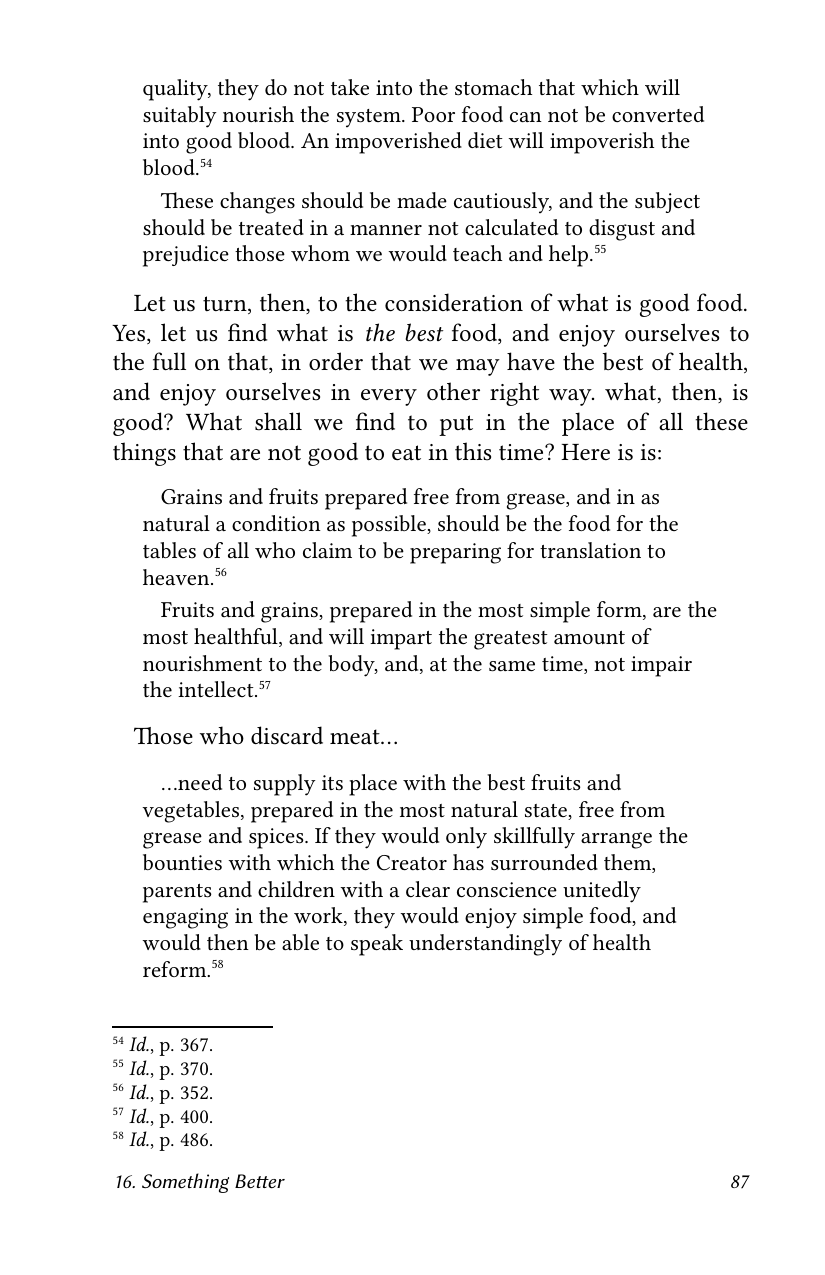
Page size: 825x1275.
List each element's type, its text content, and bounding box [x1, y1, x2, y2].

text Id., p. 486. [112, 1128, 750, 1152]
text ...need to supply its place with the best fruits and vegetables, prepared in the most natural state, free from grease and spices. If they would only skillfully arrange the bounties with which the Creator has surrounded them, parents and children with a clear conscience unitedly engaging in the work, they would enjoy simple food, and would then be able to speak understandingly of health reform. [142, 770, 720, 983]
text Id., p. 367. [112, 1033, 750, 1057]
text Id., p. 400. [112, 1104, 750, 1128]
text Id., p. 370. [112, 1057, 750, 1081]
text Those who discard meat… [112, 722, 750, 750]
text These changes should be made cautiously, and the subject should be treated in a manner not calculated to disgust and prejudice those whom we would teach and help. [142, 188, 720, 267]
text quality, they do not take into the stomach that which will suitably nourish the system. Poor food can not be converted into good blood. An impoverished diet will impoverish the blood. [142, 75, 720, 181]
text Id., p. 352. [112, 1081, 750, 1104]
text Fruits and grains, prepared in the most simple form, are the most healthful, and will impart the greatest amount of nourishment to the body, and, at the same time, not impair the intellect. [142, 597, 720, 703]
text Let us turn, then, to the consideration of what is good food. Yes, let us find what is the best food, and enjoy ourselves to the full on that, in order that we may have the best of health, and enjoy ourselves in every other right way. what, then, is good? What shall we find to put in the place of all these things that are not good to eat in this time? Here is is: [112, 289, 750, 467]
text Grains and fruits prepared free from grease, and in as natural a condition as possible, should be the food for the tables of all who claim to be preparing for translation to heaven. [142, 484, 720, 591]
